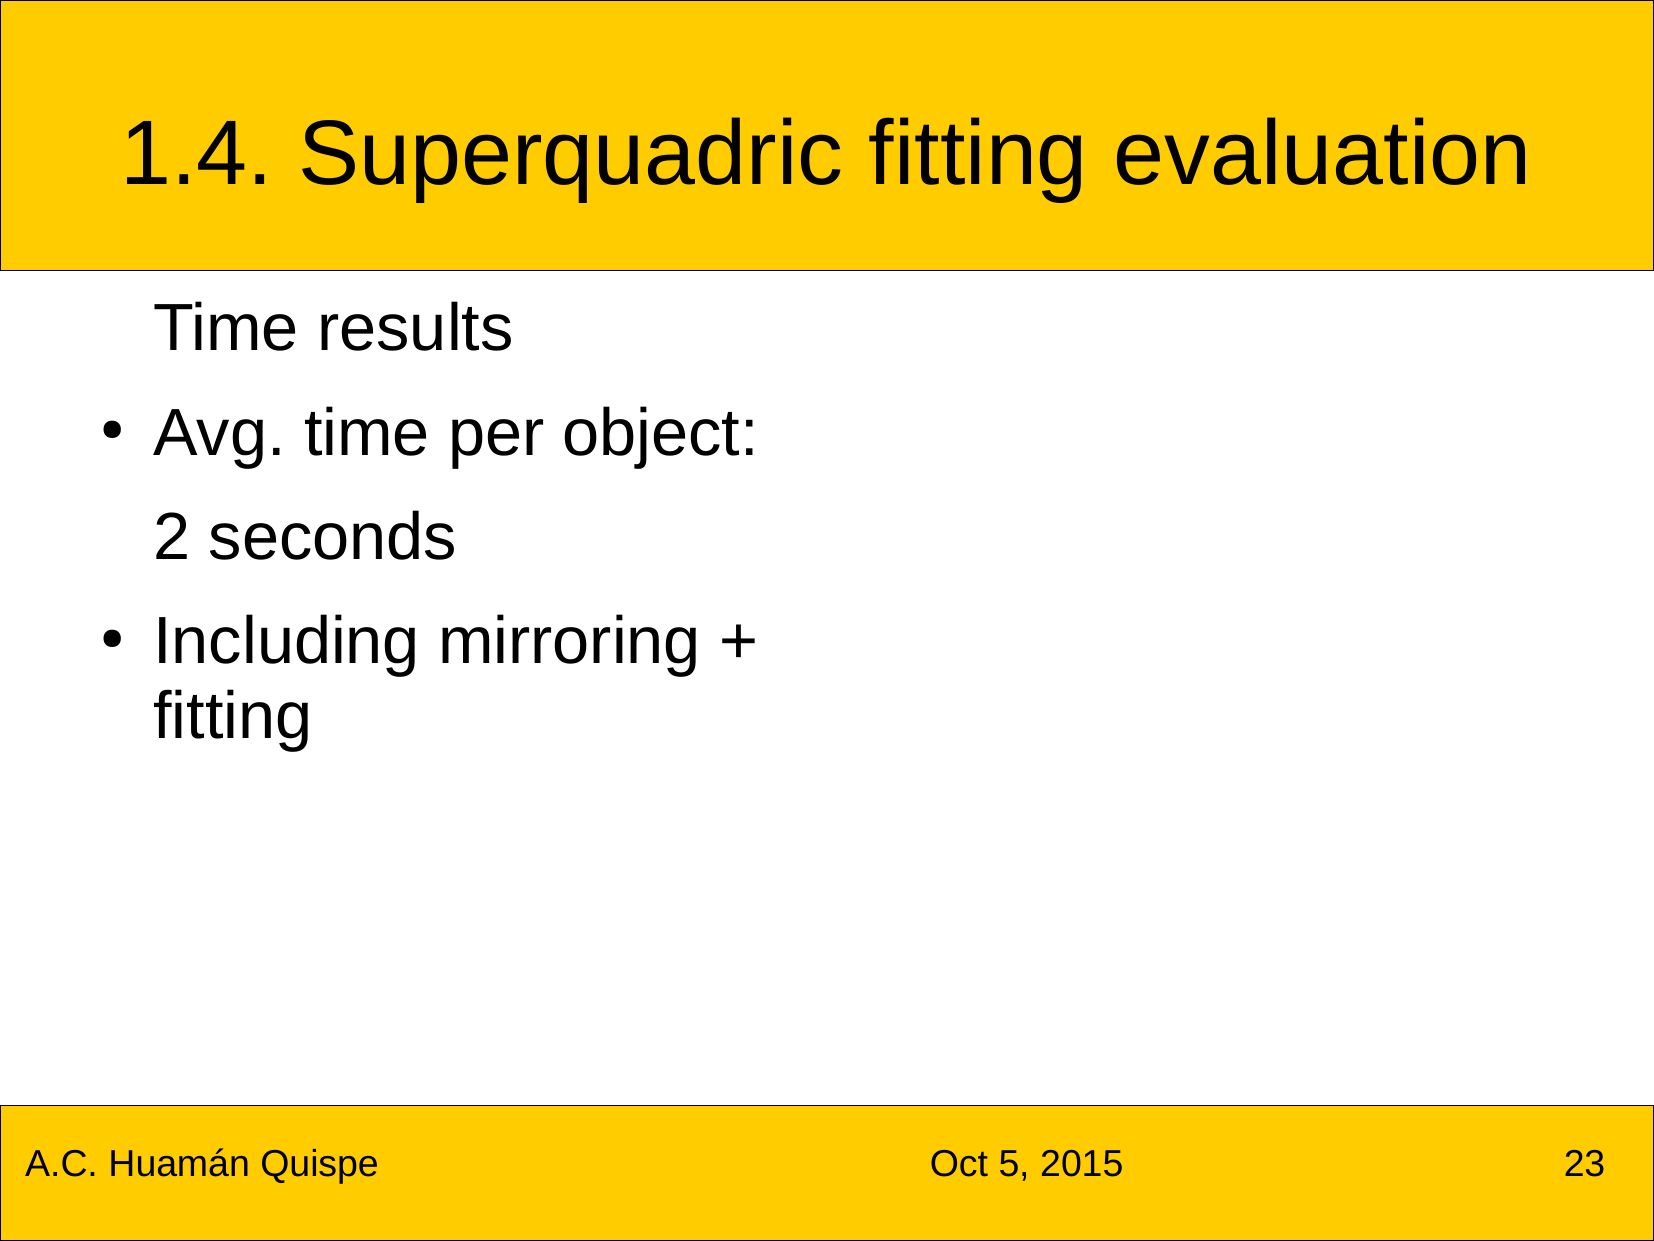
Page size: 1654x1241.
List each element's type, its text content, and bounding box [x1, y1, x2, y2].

title 1.4. Superquadric fitting evaluation [82, 49, 1571, 257]
list Time results Avg. time per object: 2 seconds Including mirroring + fitting [82, 290, 809, 1010]
